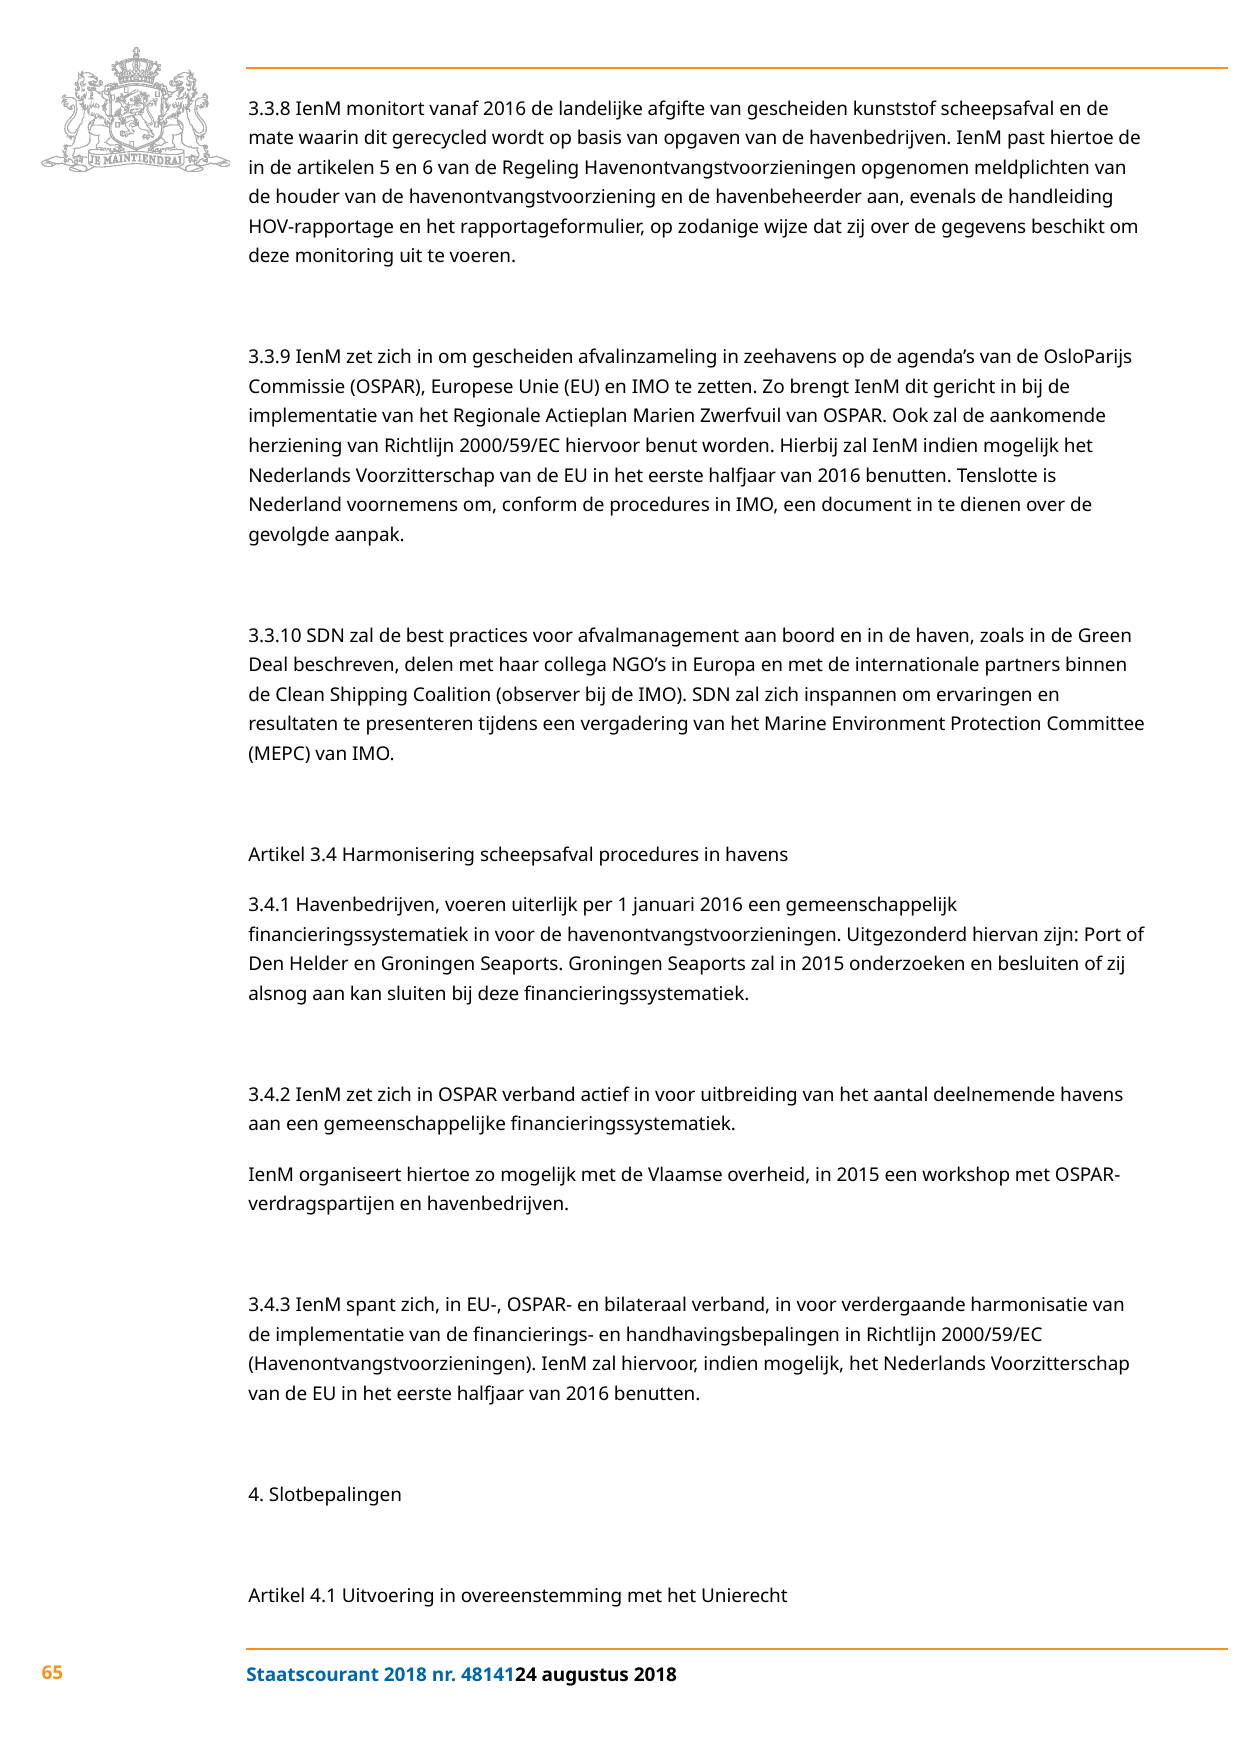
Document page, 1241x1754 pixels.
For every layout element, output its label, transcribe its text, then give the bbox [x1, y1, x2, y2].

text 3.4.2 IenM zet zich in OSPAR verband actief in voor uitbreiding van het aantal deelnemende havens aan een gemeenschappelijke financieringssystematiek. [248, 1081, 1152, 1136]
picture [41, 47, 231, 172]
text IenM organiseert hiertoe zo mogelijk met de Vlaamse overheid, in 2015 een workshop met OSPAR-verdragspartijen en havenbedrijven. [248, 1161, 1152, 1216]
text Artikel 4.1 Uitvoering in overeenstemming met het Unierecht [248, 1582, 1152, 1608]
text Artikel 3.4 Harmonisering scheepsafval procedures in havens [248, 841, 1152, 867]
text 3.3.10 SDN zal de best practices voor afvalmanagement aan boord en in de haven, zoals in de Green Deal beschreven, delen met haar collega NGO’s in Europa en met de internationale partners binnen de Clean Shipping Coalition (observer bij de IMO). SDN zal zich inspannen om ervaringen en resultaten te presenteren tijdens een vergadering van het Marine Environment Protection Committee (MEPC) van IMO. [248, 622, 1152, 766]
text 3.3.9 IenM zet zich in om gescheiden afvalinzameling in zeehavens op de agenda’s van de OsloParijs Commissie (OSPAR), Europese Unie (EU) en IMO te zetten. Zo brengt IenM dit gericht in bij de implementatie van het Regionale Actieplan Marien Zwerfvuil van OSPAR. Ook zal de aankomende herziening van Richtlijn 2000/59/EC hiervoor benut worden. Hierbij zal IenM indien mogelijk het Nederlands Voorzitterschap van de EU in het eerste halfjaar van 2016 benutten. Tenslotte is Nederland voornemens om, conform de procedures in IMO, een document in te dienen over de gevolgde aanpak. [248, 343, 1152, 547]
text 3.4.3 IenM spant zich, in EU-, OSPAR- en bilateraal verband, in voor verdergaande harmonisatie van de implementatie van de financierings- en handhavingsbepalingen in Richtlijn 2000/59/EC (Havenontvangstvoorzieningen). IenM zal hiervoor, indien mogelijk, het Nederlands Voorzitterschap van de EU in het eerste halfjaar van 2016 benutten. [248, 1291, 1152, 1406]
text 3.4.1 Havenbedrijven, voeren uiterlijk per 1 januari 2016 een gemeenschappelijk financieringssystematiek in voor de havenontvangstvoorzieningen. Uitgezonderd hiervan zijn: Port of Den Helder en Groningen Seaports. Groningen Seaports zal in 2015 onderzoeken en besluiten of zij alsnog aan kan sluiten bij deze financieringssystematiek. [248, 891, 1152, 1006]
text 3.3.8 IenM monitort vanaf 2016 de landelijke afgifte van gescheiden kunststof scheepsafval en de mate waarin dit gerecycled wordt op basis van opgaven van de havenbedrijven. IenM past hiertoe de in de artikelen 5 en 6 van de Regeling Havenontvangstvoorzieningen opgenomen meldplichten van de houder van de havenontvangstvoorziening en de havenbeheerder aan, evenals de handleiding HOV-rapportage en het rapportageformulier, op zodanige wijze dat zij over de gegevens beschikt om deze monitoring uit te voeren. [248, 95, 1152, 268]
text 4. Slotbepalingen [248, 1481, 1152, 1507]
